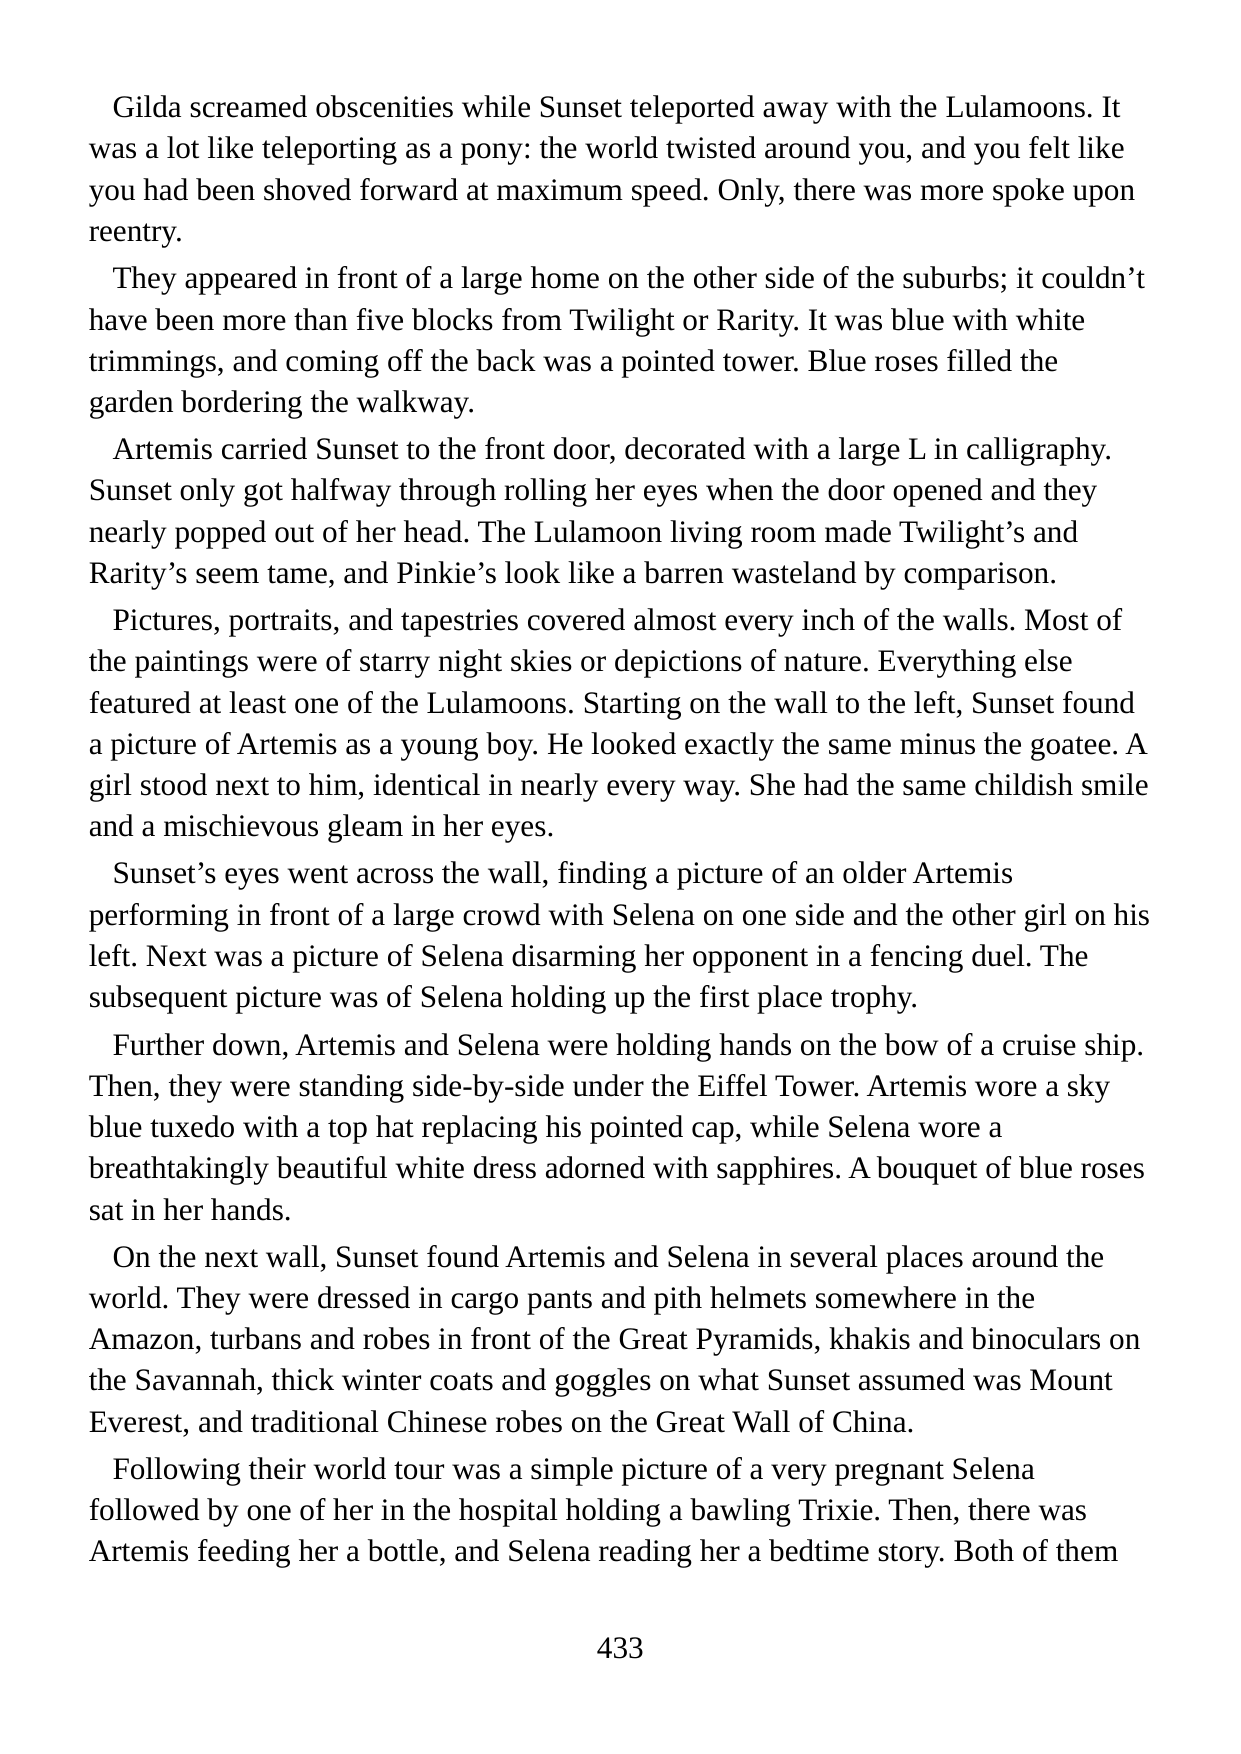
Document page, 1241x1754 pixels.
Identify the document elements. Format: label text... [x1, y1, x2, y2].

text Pictures, portraits, and tapestries covered almost every inch of the walls. Most of the paintings were of starry night skies or depictions of nature. Everything else featured at least one of the Lulamoons. Starting on the wall to the left, Sunset found a picture of Artemis as a young boy. He looked exactly the same minus the goatee. A girl stood next to him, identical in nearly every way. She had the same childish smile and a mischievous gleam in her eyes. [88, 601, 1152, 843]
text Following their world tour was a simple picture of a very pregnant Selena followed by one of her in the hospital holding a bawling Trixie. Then, there was Artemis feeding her a bottle, and Selena reading her a bedtime story. Both of them [88, 1450, 1152, 1568]
text Artemis carried Sunset to the front door, decorated with a large L in calligraphy. Sunset only got halfway through rolling her eyes when the door opened and they nearly popped out of her head. The Lulamoon living room made Twilight’s and Rarity’s seem tame, and Pinkie’s look like a barren wasteland by comparison. [88, 430, 1152, 590]
text On the next wall, Sunset found Artemis and Selena in several places around the world. They were dressed in cargo pants and pith helmets somewhere in the Amazon, turbans and robes in front of the Great Pyramids, khakis and binoculars on the Savannah, thick winter coats and goggles on what Sunset assumed was Mount Everest, and traditional Chinese robes on the Great Wall of China. [88, 1238, 1152, 1439]
text Gilda screamed obscenities while Sunset teleported away with the Lulamoons. It was a lot like teleporting as a pony: the world twisted around you, and you felt like you had been shoved forward at maximum speed. Only, there was more spoke upon reentry. [88, 88, 1152, 248]
text Further down, Artemis and Selena were holding hands on the bow of a cruise ship. Then, they were standing side-by-side under the Eiffel Tower. Artemis wore a sky blue tuxedo with a top hat replacing his pointed cap, while Selena wore a breathtakingly beautiful white dress adorned with sapphires. A bouquet of blue roses sat in her hands. [88, 1026, 1152, 1227]
text They appeared in front of a large home on the other side of the suburbs; it couldn’t have been more than five blocks from Twilight or Rarity. It was blue with white trimmings, and coming off the back was a pointed tower. Blue roses filled the garden bordering the walkway. [88, 259, 1152, 419]
text Sunset’s eyes went across the wall, finding a picture of an older Artemis performing in front of a large crowd with Selena on one side and the other girl on his left. Next was a picture of Selena disarming her opponent in a fencing duel. The subsequent picture was of Selena holding up the first place trophy. [88, 855, 1152, 1014]
